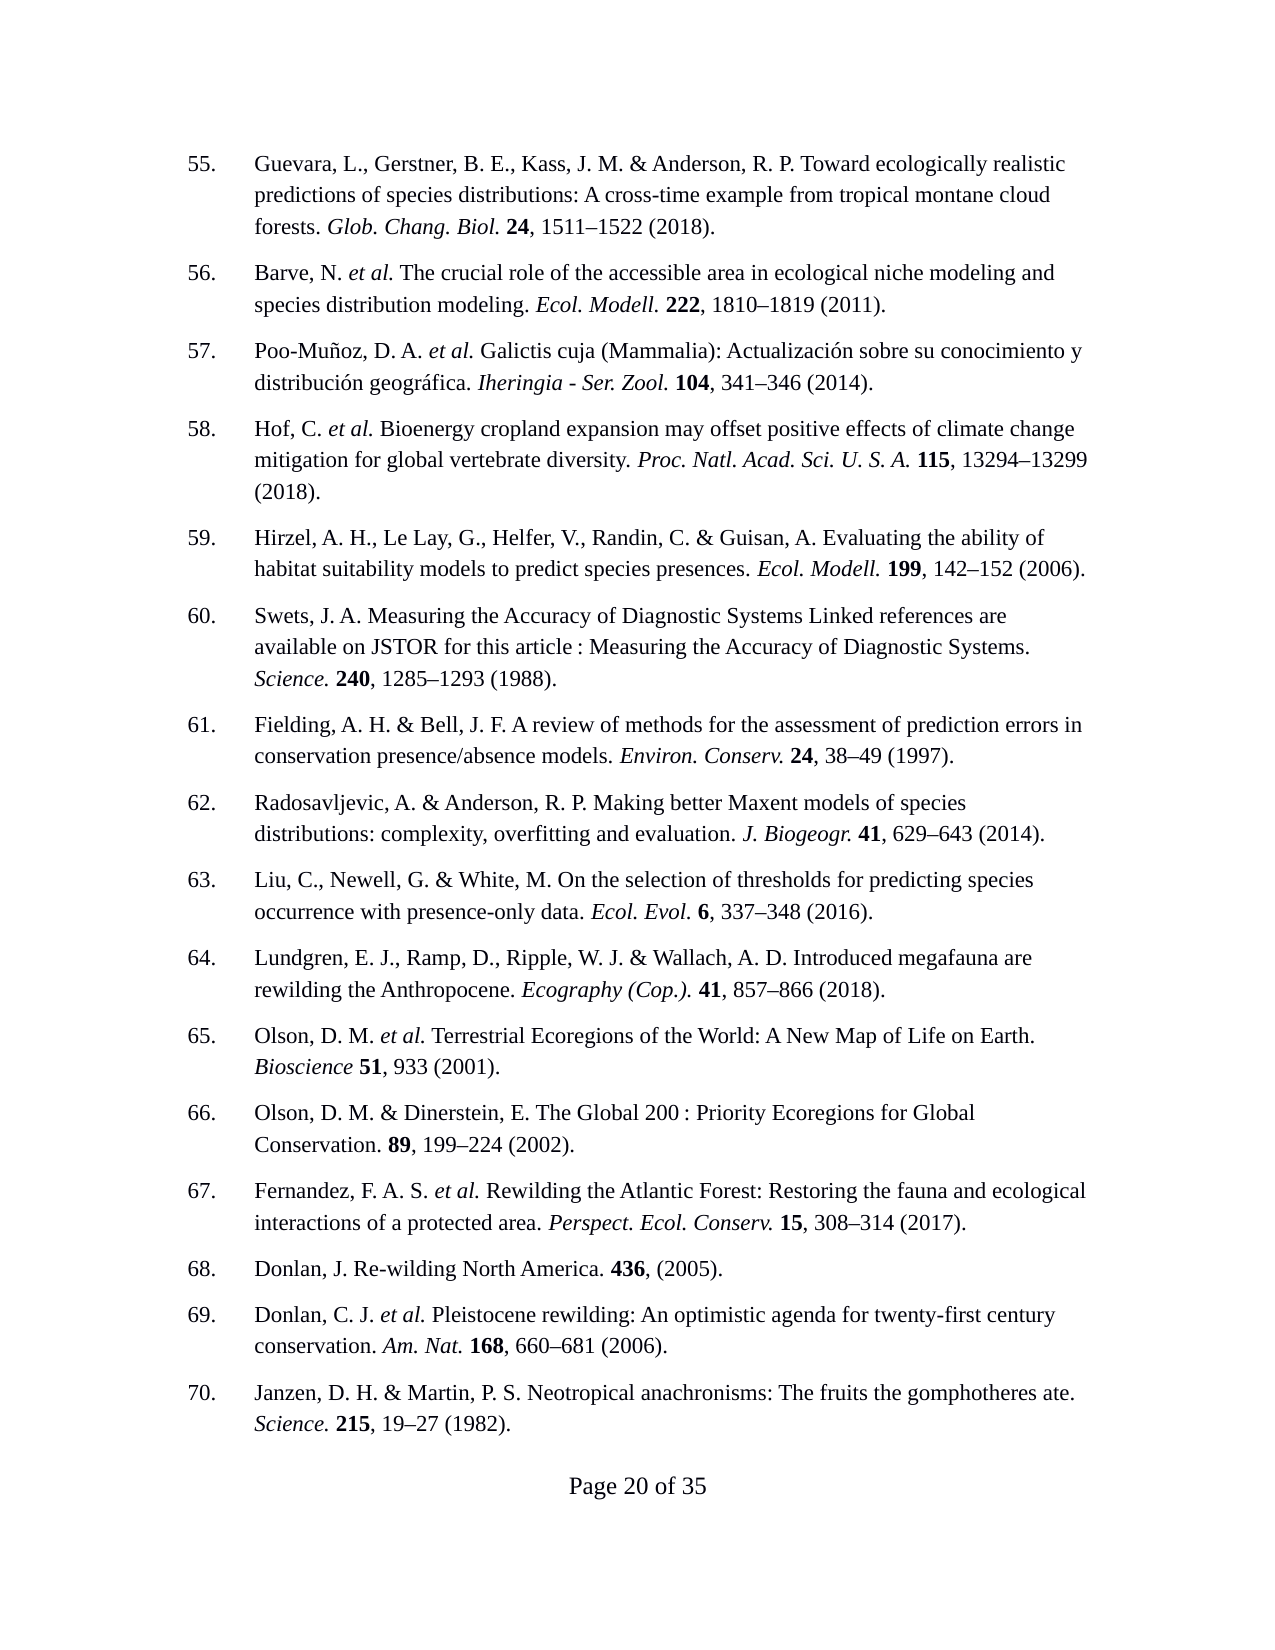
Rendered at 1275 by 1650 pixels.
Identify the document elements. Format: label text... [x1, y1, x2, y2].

text 68. Donlan, J. Re-wilding North America. 436, (2005). [187, 1255, 1087, 1281]
text 61. Fielding, A. H. & Bell, J. F. A review of methods for the assessment of prediction errors in conservation presence/absence models. Environ. Conserv. 24, 38–49 (1997). [187, 711, 1087, 769]
text 65. Olson, D. M. et al. Terrestrial Ecoregions of the World: A New Map of Life on Earth. Bioscience 51, 933 (2001). [187, 1022, 1087, 1080]
text 62. Radosavljevic, A. & Anderson, R. P. Making better Maxent models of species distributions: complexity, overfitting and evaluation. J. Biogeogr. 41, 629–643 (2014). [187, 789, 1087, 847]
text 56. Barve, N. et al. The crucial role of the accessible area in ecological niche modeling and species distribution modeling. Ecol. Modell. 222, 1810–1819 (2011). [187, 259, 1087, 317]
text 59. Hirzel, A. H., Le Lay, G., Helfer, V., Randin, C. & Guisan, A. Evaluating the ability of habitat suitability models to predict species presences. Ecol. Modell. 199, 142–152 (2006). [187, 524, 1087, 582]
text 67. Fernandez, F. A. S. et al. Rewilding the Atlantic Forest: Restoring the fauna and ecological interactions of a protected area. Perspect. Ecol. Conserv. 15, 308–314 (2017). [187, 1177, 1087, 1235]
text 70. Janzen, D. H. & Martin, P. S. Neotropical anachronisms: The fruits the gomphotheres ate. Science. 215, 19–27 (1982). [187, 1379, 1087, 1437]
text 58. Hof, C. et al. Bioenergy cropland expansion may offset positive effects of climate change mitigation for global vertebrate diversity. Proc. Natl. Acad. Sci. U. S. A. 115, 13294–13299 (2018). [187, 415, 1087, 504]
text 69. Donlan, C. J. et al. Pleistocene rewilding: An optimistic agenda for twenty-first century conservation. Am. Nat. 168, 660–681 (2006). [187, 1301, 1087, 1359]
text 55. Guevara, L., Gerstner, B. E., Kass, J. M. & Anderson, R. P. Toward ecologically realistic predictions of species distributions: A cross-time example from tropical montane cloud forests. Glob. Chang. Biol. 24, 1511–1522 (2018). [187, 150, 1087, 239]
text 57. Poo-Muñoz, D. A. et al. Galictis cuja (Mammalia): Actualización sobre su conocimiento y distribución geográfica. Iheringia - Ser. Zool. 104, 341–346 (2014). [187, 337, 1087, 395]
text 60. Swets, J. A. Measuring the Accuracy of Diagnostic Systems Linked references are available on JSTOR for this article : Measuring the Accuracy of Diagnostic Systems. Science. 240, 1285–1293 (1988). [187, 602, 1087, 691]
text 66. Olson, D. M. & Dinerstein, E. The Global 200 : Priority Ecoregions for Global Conservation. 89, 199–224 (2002). [187, 1099, 1087, 1157]
text 64. Lundgren, E. J., Ramp, D., Ripple, W. J. & Wallach, A. D. Introduced megafauna are rewilding the Anthropocene. Ecography (Cop.). 41, 857–866 (2018). [187, 944, 1087, 1002]
text 63. Liu, C., Newell, G. & White, M. On the selection of thresholds for predicting species occurrence with presence-only data. Ecol. Evol. 6, 337–348 (2016). [187, 866, 1087, 924]
